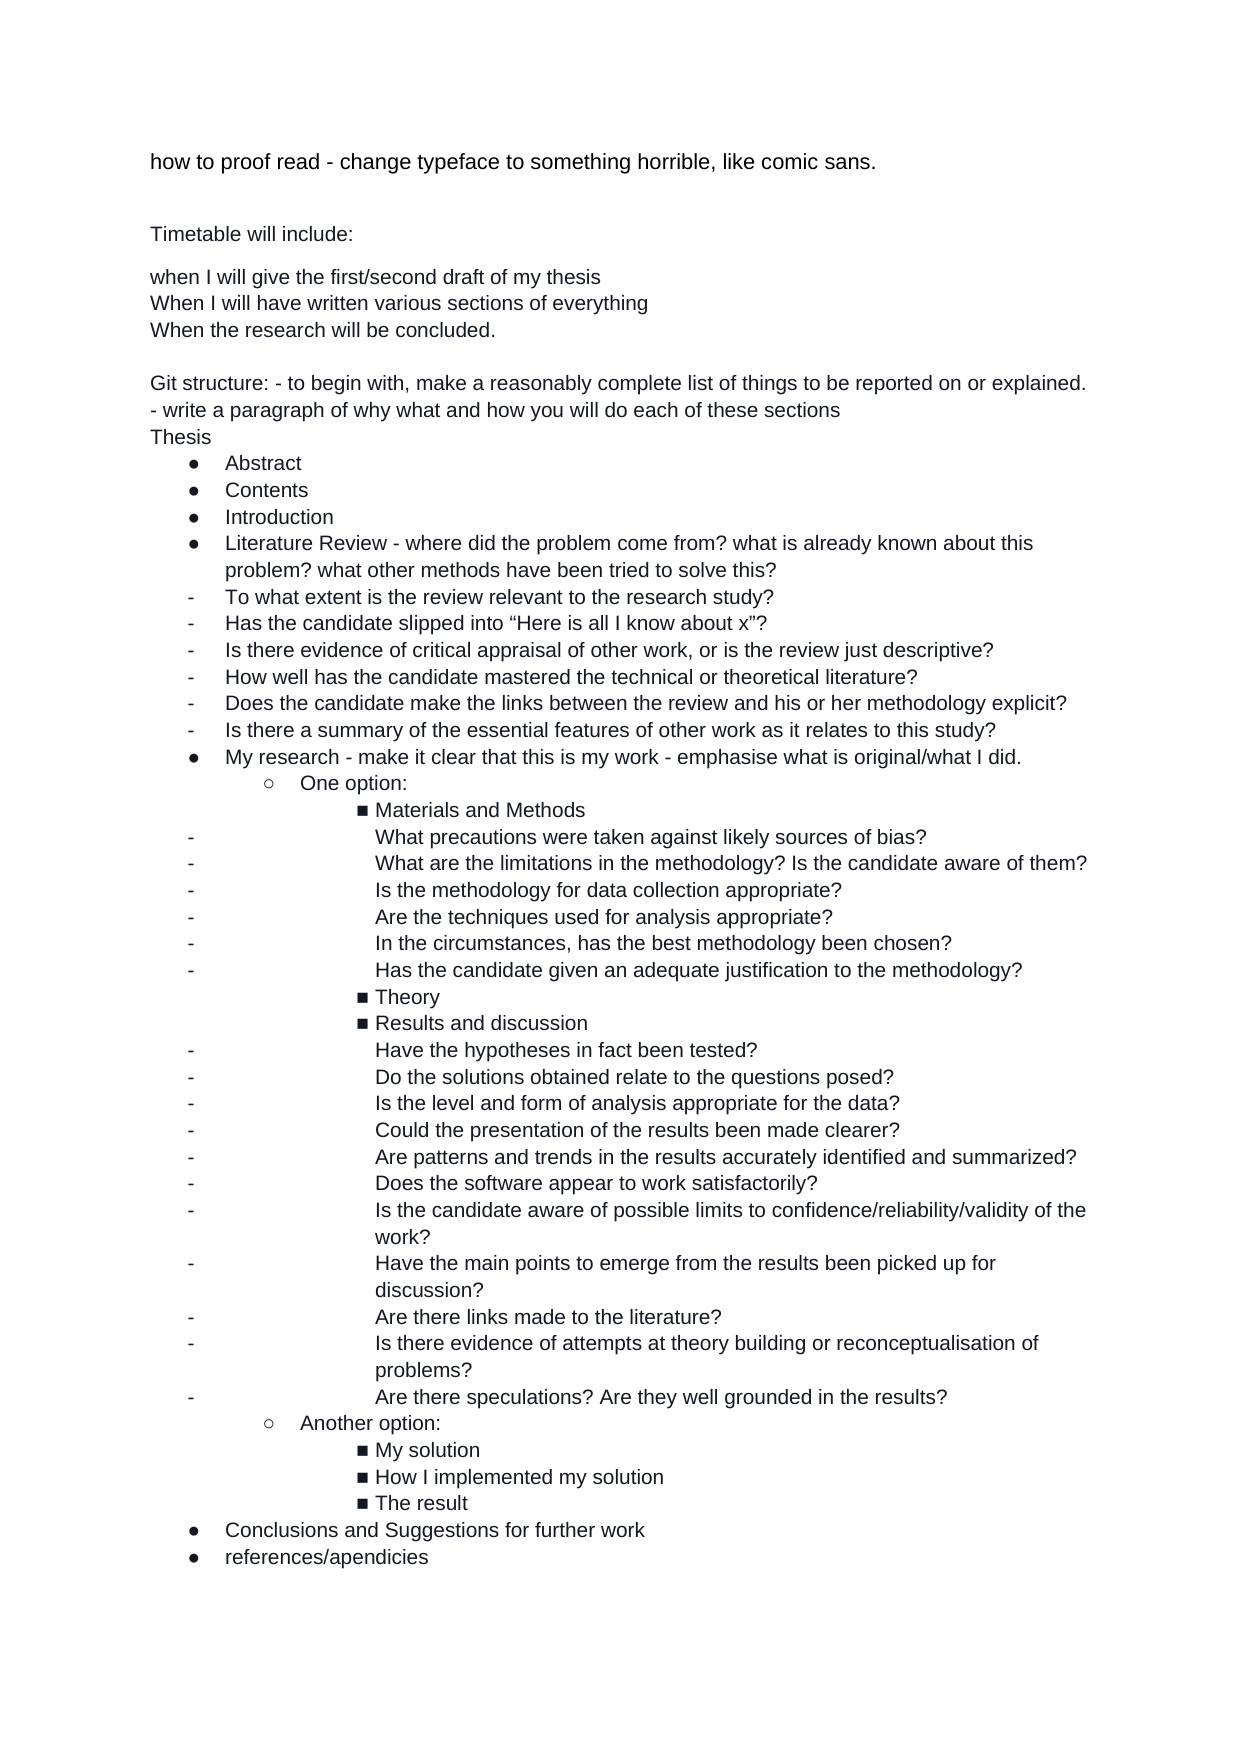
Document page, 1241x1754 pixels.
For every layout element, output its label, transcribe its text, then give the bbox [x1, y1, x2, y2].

list Literature Review - where did the problem come from? what is already known about this problem? what other methods have been tried to solve this? [187, 532, 1091, 582]
list Another option: [262, 1412, 1091, 1435]
text Timetable will include: [150, 193, 1091, 246]
list Are patterns and trends in the results accurately identified and summarized? [187, 1145, 1091, 1168]
list Introduction [187, 505, 1091, 528]
list Are there links made to the literature? [187, 1305, 1091, 1328]
list references/apendicies [187, 1545, 1091, 1568]
list Is the candidate aware of possible limits to confidence/reliability/validity of the work? [187, 1199, 1091, 1248]
list Theory [356, 985, 1091, 1008]
list Have the main points to emerge from the results been picked up for discussion? [187, 1252, 1091, 1302]
list Is there a summary of the essential features of other work as it relates to this study? [187, 719, 1091, 742]
text how to proof read - change typeface to something horrible, like comic sans. [150, 150, 1091, 174]
list The result [356, 1492, 1091, 1515]
list Conclusions and Suggestions for further work [187, 1519, 1091, 1542]
list Materials and Methods [356, 799, 1091, 822]
list Has the candidate given an adequate justification to the methodology? [187, 959, 1091, 982]
text When the research will be concluded. [150, 319, 1091, 342]
list Are there speculations? Are they well grounded in the results? [187, 1385, 1091, 1408]
list Are the techniques used for analysis appropriate? [187, 905, 1091, 928]
text when I will give the first/second draft of my thesis [150, 265, 1091, 288]
text Git structure: - to begin with, make a reasonably complete list of things to be reported on or explained. - write a paragraph of why what and how you will do each of these sections [150, 372, 1091, 422]
list How well has the candidate mastered the technical or theoretical literature? [187, 665, 1091, 688]
list In the circumstances, has the best methodology been chosen? [187, 932, 1091, 955]
list Is the level and form of analysis appropriate for the data? [187, 1092, 1091, 1115]
list Could the presentation of the results been made clearer? [187, 1119, 1091, 1142]
list Results and discussion [356, 1012, 1091, 1035]
text Thesis [150, 425, 1091, 448]
list Has the candidate slipped into “Here is all I know about x”? [187, 612, 1091, 635]
list Have the hypotheses in fact been tested? [187, 1039, 1091, 1062]
list To what extent is the review relevant to the research study? [187, 585, 1091, 608]
list Does the candidate make the links between the review and his or her methodology explicit? [187, 692, 1091, 715]
list Is there evidence of attempts at theory building or reconceptualisation of problems? [187, 1332, 1091, 1382]
list What precautions were taken against likely sources of bias? [187, 825, 1091, 848]
list Does the software appear to work satisfactorily? [187, 1172, 1091, 1195]
list My research - make it clear that this is my work - emphasise what is original/what I did. [187, 745, 1091, 768]
list How I implemented my solution [356, 1465, 1091, 1488]
list Is the methodology for data collection appropriate? [187, 879, 1091, 902]
list One option: [262, 772, 1091, 795]
list Is there evidence of critical appraisal of other work, or is the review just descriptive? [187, 639, 1091, 662]
list Abstract [187, 452, 1091, 475]
list Contents [187, 479, 1091, 502]
text When I will have written various sections of everything [150, 292, 1091, 315]
list What are the limitations in the methodology? Is the candidate aware of them? [187, 852, 1091, 875]
list My solution [356, 1439, 1091, 1462]
list Do the solutions obtained relate to the questions posed? [187, 1065, 1091, 1088]
